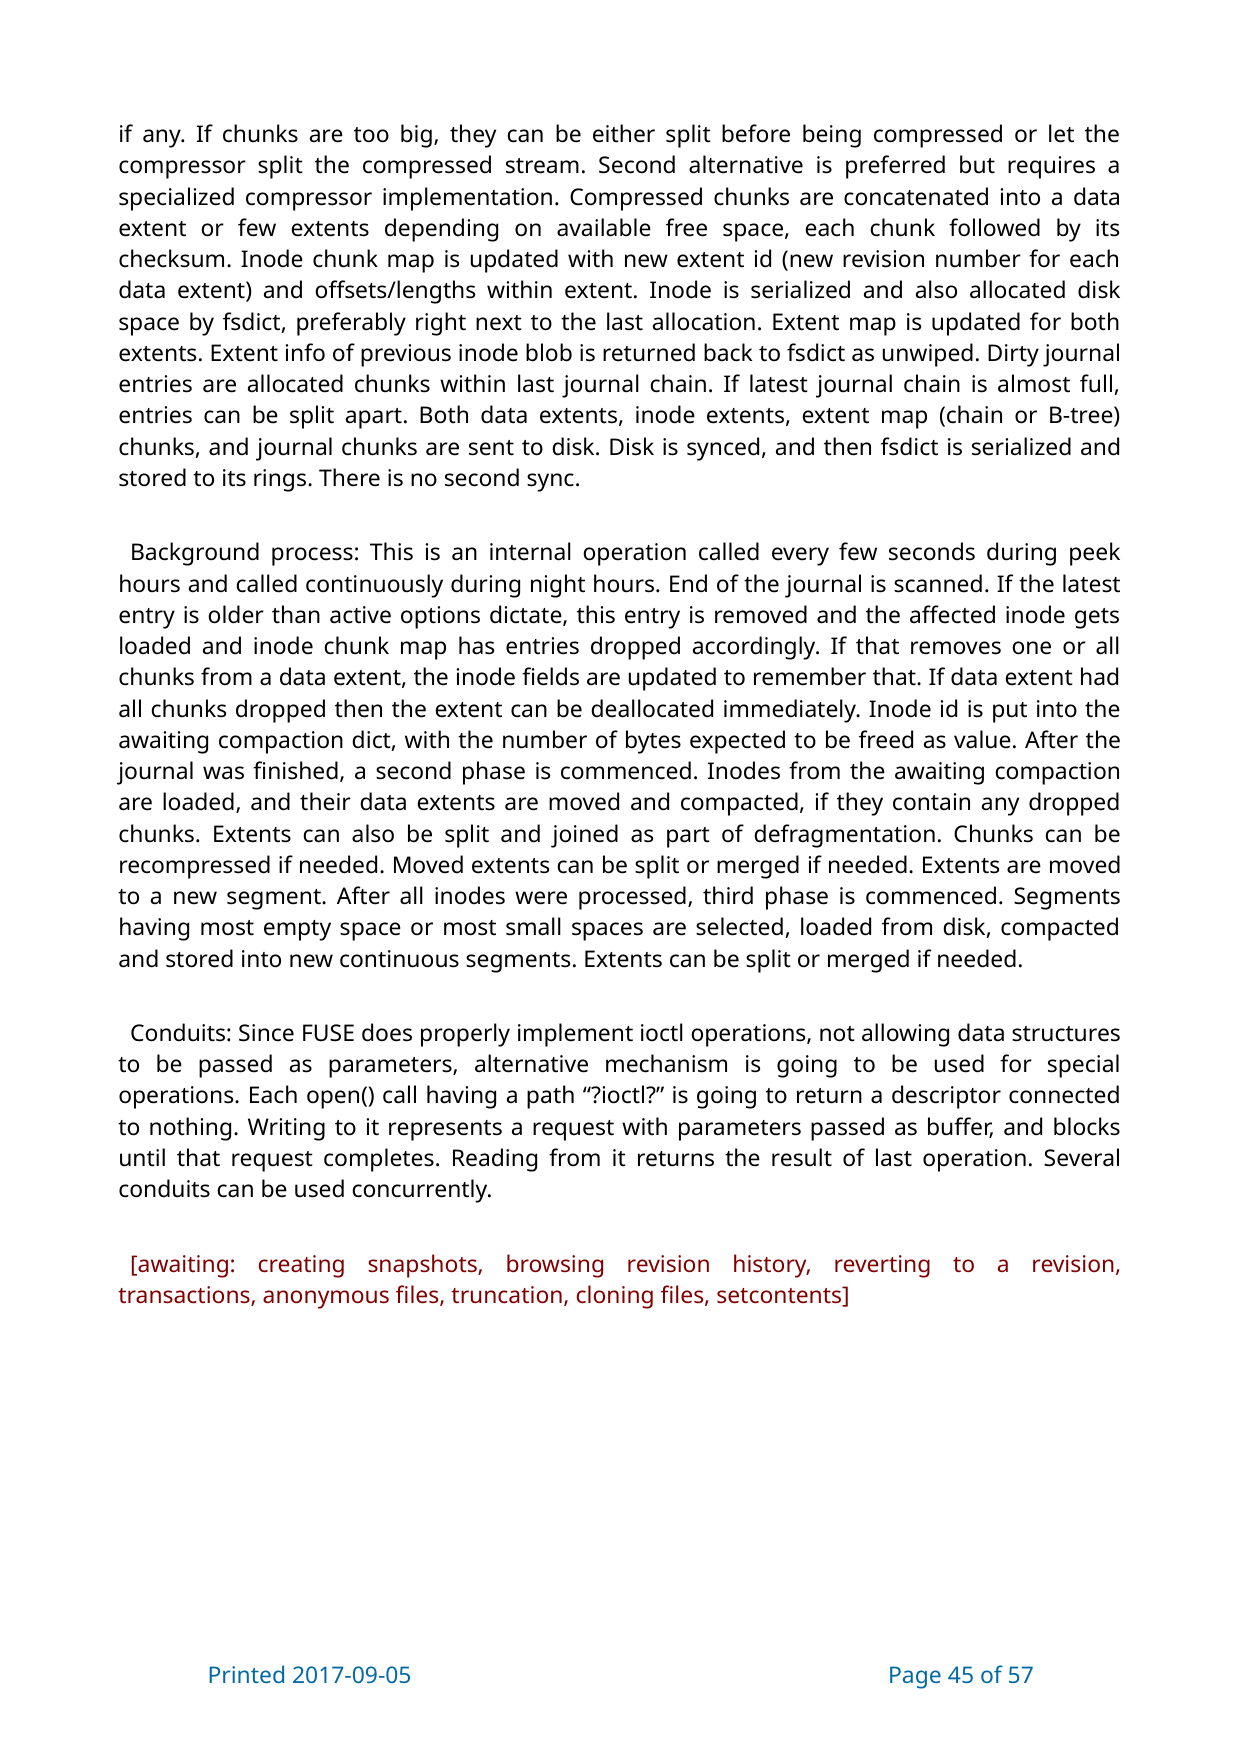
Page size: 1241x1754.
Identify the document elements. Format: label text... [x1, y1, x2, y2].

text [awaiting: creating snapshots, browsing revision history, reverting to a revision, transactions, anonymous files, truncation, cloning files, setcontents] [118, 1247, 1122, 1310]
text if any. If chunks are too big, they can be either split before being compressed or let the compressor split the compressed stream. Second alternative is preferred but requires a specialized compressor implementation. Compressed chunks are concatenated into a data extent or few extents depending on available free space, each chunk followed by its checksum. Inode chunk map is updated with new extent id (new revision number for each data extent) and offsets/lengths within extent. Inode is serialized and also allocated disk space by fsdict, preferably right next to the last allocation. Extent map is updated for both extents. Extent info of previous inode blob is returned back to fsdict as unwiped. Dirty journal entries are allocated chunks within last journal chain. If latest journal chain is almost full, entries can be split apart. Both data extents, inode extents, extent map (chain or B-tree) chunks, and journal chunks are sent to disk. Disk is synced, and then fsdict is serialized and stored to its rings. There is no second sync. [118, 118, 1122, 493]
text Conduits: Since FUSE does properly implement ioctl operations, not allowing data structures to be passed as parameters, alternative mechanism is going to be used for special operations. Each open() call having a path “?ioctl?” is going to return a descriptor connected to nothing. Writing to it represents a request with parameters passed as buffer, and blocks until that request completes. Reading from it returns the result of last operation. Several conduits can be used concurrently. [118, 1017, 1122, 1204]
text Background process: This is an internal operation called every few seconds during peek hours and called continuously during night hours. End of the journal is scanned. If the latest entry is older than active options dictate, this entry is removed and the affected inode gets loaded and inode chunk map has entries dropped accordingly. If that removes one or all chunks from a data extent, the inode fields are updated to remember that. If data extent had all chunks dropped then the extent can be deallocated immediately. Inode id is put into the awaiting compaction dict, with the number of bytes expected to be freed as value. After the journal was finished, a second phase is commenced. Inodes from the awaiting compaction are loaded, and their data extents are moved and compacted, if they contain any dropped chunks. Extents can also be split and joined as part of defragmentation. Chunks can be recompressed if needed. Moved extents can be split or merged if needed. Extents are moved to a new segment. After all inodes were processed, third phase is commenced. Segments having most empty space or most small spaces are selected, loaded from disk, compacted and stored into new continuous segments. Extents can be split or merged if needed. [118, 536, 1122, 974]
